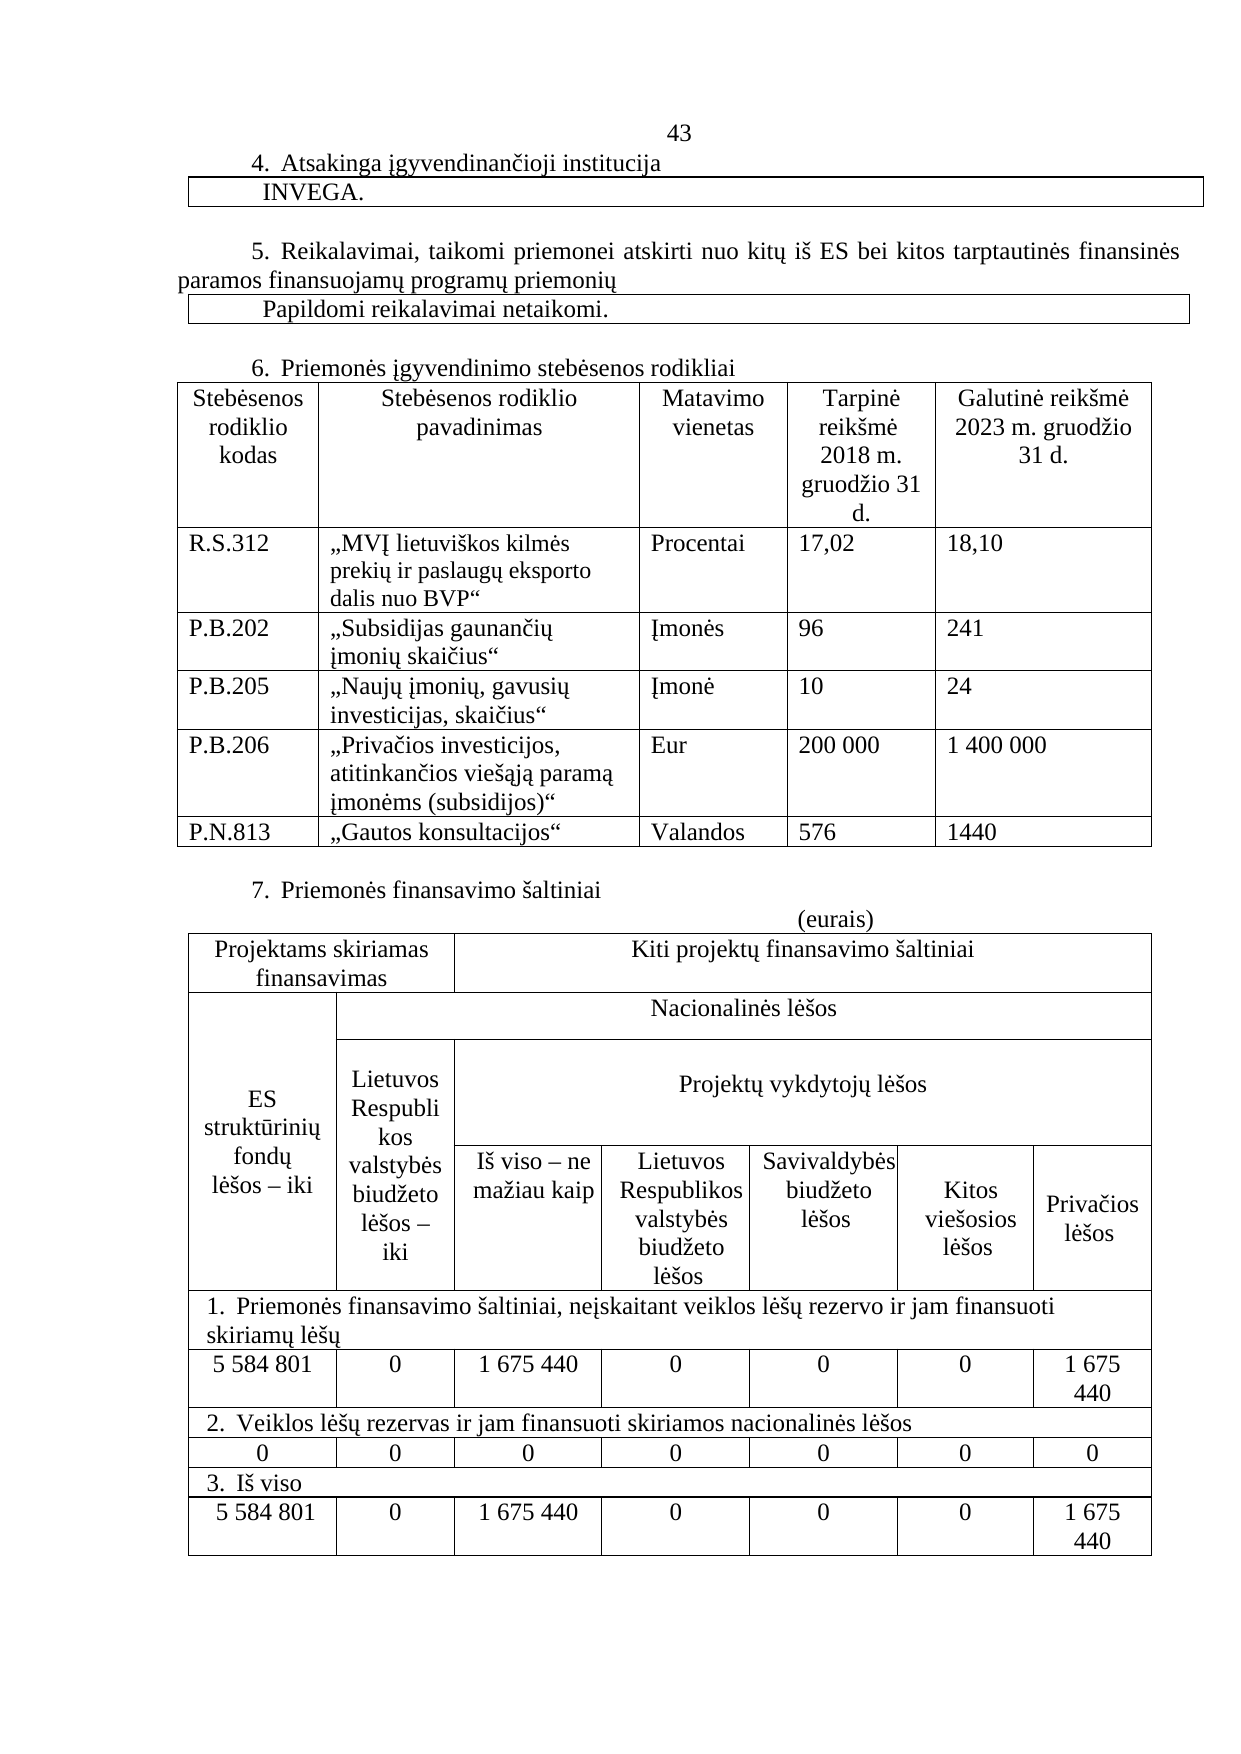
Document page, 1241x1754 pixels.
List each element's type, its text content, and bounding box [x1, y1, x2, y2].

table_cell Įmonės [640, 613, 787, 670]
table_cell „MVĮ lietuviškos kilmės prekių ir paslaugų eksporto dalis nuo BVP“ [319, 528, 639, 612]
table_cell 24 [936, 671, 1151, 729]
table_cell 0 [750, 1350, 897, 1407]
table_cell 1 400 000 [936, 730, 1151, 816]
table_cell 10 [788, 671, 935, 729]
table_cell 0 [189, 1438, 336, 1467]
table_cell 96 [788, 613, 935, 670]
table_cell 2. Veiklos lėšų rezervas ir jam finansuoti skiriamos nacionalinės lėšos [189, 1408, 1151, 1437]
table_header Papildomi reikalavimai netaikomi. [189, 295, 1189, 323]
text (eurais) [797, 904, 904, 933]
table_cell 1440 [936, 817, 1151, 846]
table_cell 241 [936, 613, 1151, 670]
table_cell 0 [337, 1498, 454, 1555]
text 6. Priemonės įgyvendinimo stebėsenos rodikliai [251, 353, 1181, 382]
table_cell 3. Iš viso [189, 1468, 1151, 1496]
text 4. Atsakinga įgyvendinančioji institucija [251, 148, 1181, 176]
table_cell Lietuvos Respublikos valstybės biudžeto lėšos [602, 1146, 749, 1290]
table_cell „Subsidijas gaunančių įmonių skaičius“ [319, 613, 639, 670]
table_cell Procentai [640, 528, 787, 612]
table_cell R.S.312 [178, 528, 318, 612]
table_cell 0 [602, 1438, 749, 1467]
table_cell P.B.205 [178, 671, 318, 729]
table_cell 1 675 440 [455, 1498, 601, 1555]
table_cell Savivaldybės biudžeto lėšos [750, 1146, 897, 1290]
text 7. Priemonės finansavimo šaltiniai [251, 876, 1181, 904]
table_cell 0 [602, 1498, 749, 1555]
table_cell 0 [337, 1350, 454, 1407]
table_cell 0 [455, 1438, 601, 1467]
table_cell 17,02 [788, 528, 935, 612]
table_cell Kitos viešosios lėšos [898, 1146, 1033, 1290]
table_cell 0 [602, 1350, 749, 1407]
table_cell 1 675 440 [1034, 1350, 1151, 1407]
table_cell ES struktūrinių fondų lėšos – iki [189, 993, 336, 1290]
table_cell P.B.206 [178, 730, 318, 816]
table_cell 200 000 [788, 730, 935, 816]
table_cell Nacionalinės lėšos [337, 993, 1151, 1039]
table_cell Privačios lėšos [1034, 1146, 1151, 1290]
table_header Tarpinė reikšmė 2018 m. gruodžio 31 d. [788, 383, 935, 527]
table_cell 0 [750, 1438, 897, 1467]
table_cell „Gautos konsultacijos“ [319, 817, 639, 846]
table_cell P.B.202 [178, 613, 318, 670]
table_header Galutinė reikšmė 2023 m. gruodžio 31 d. [936, 383, 1151, 527]
table_header Kiti projektų finansavimo šaltiniai [455, 934, 1151, 992]
table_cell Eur [640, 730, 787, 816]
table_cell 576 [788, 817, 935, 846]
table_cell „Privačios investicijos, atitinkančios viešąją paramą įmonėms (subsidijos)“ [319, 730, 639, 816]
table_header Projektams skiriamas finansavimas [189, 934, 454, 992]
table_cell Įmonė [640, 671, 787, 729]
table_cell 5 584 801 [189, 1498, 336, 1555]
table_cell 1 675 440 [1034, 1498, 1151, 1555]
table_cell 18,10 [936, 528, 1151, 612]
table_cell 0 [898, 1498, 1033, 1555]
table_cell 0 [750, 1498, 897, 1555]
table_cell P.N.813 [178, 817, 318, 846]
table_cell Iš viso – ne mažiau kaip [455, 1146, 601, 1290]
table_cell 0 [337, 1438, 454, 1467]
table_header Matavimo vienetas [640, 383, 787, 527]
table_cell 0 [1034, 1438, 1151, 1467]
table_cell 0 [898, 1438, 1033, 1467]
table_header Stebėsenos rodiklio kodas [178, 383, 318, 527]
text 5. Reikalavimai, taikomi priemonei atskirti nuo kitų iš ES bei kitos tarptautinės finansinės paramos finansuojamų programų priemonių [177, 236, 1181, 293]
table_cell 5 584 801 [189, 1350, 336, 1407]
table_cell 1 675 440 [455, 1350, 601, 1407]
table_cell Valandos [640, 817, 787, 846]
table_cell Lietuvos Respublikos valstybės biudžeto lėšos – iki [337, 1040, 454, 1290]
table_cell 0 [898, 1350, 1033, 1407]
table_header INVEGA. [189, 178, 1203, 206]
table_cell 1. Priemonės finansavimo šaltiniai, neįskaitant veiklos lėšų rezervo ir jam finansuoti skiriamų lėšų [189, 1291, 1151, 1348]
table_cell „Naujų įmonių, gavusių investicijas, skaičius“ [319, 671, 639, 729]
table_cell Projektų vykdytojų lėšos [455, 1040, 1151, 1145]
table_header Stebėsenos rodiklio pavadinimas [319, 383, 639, 527]
